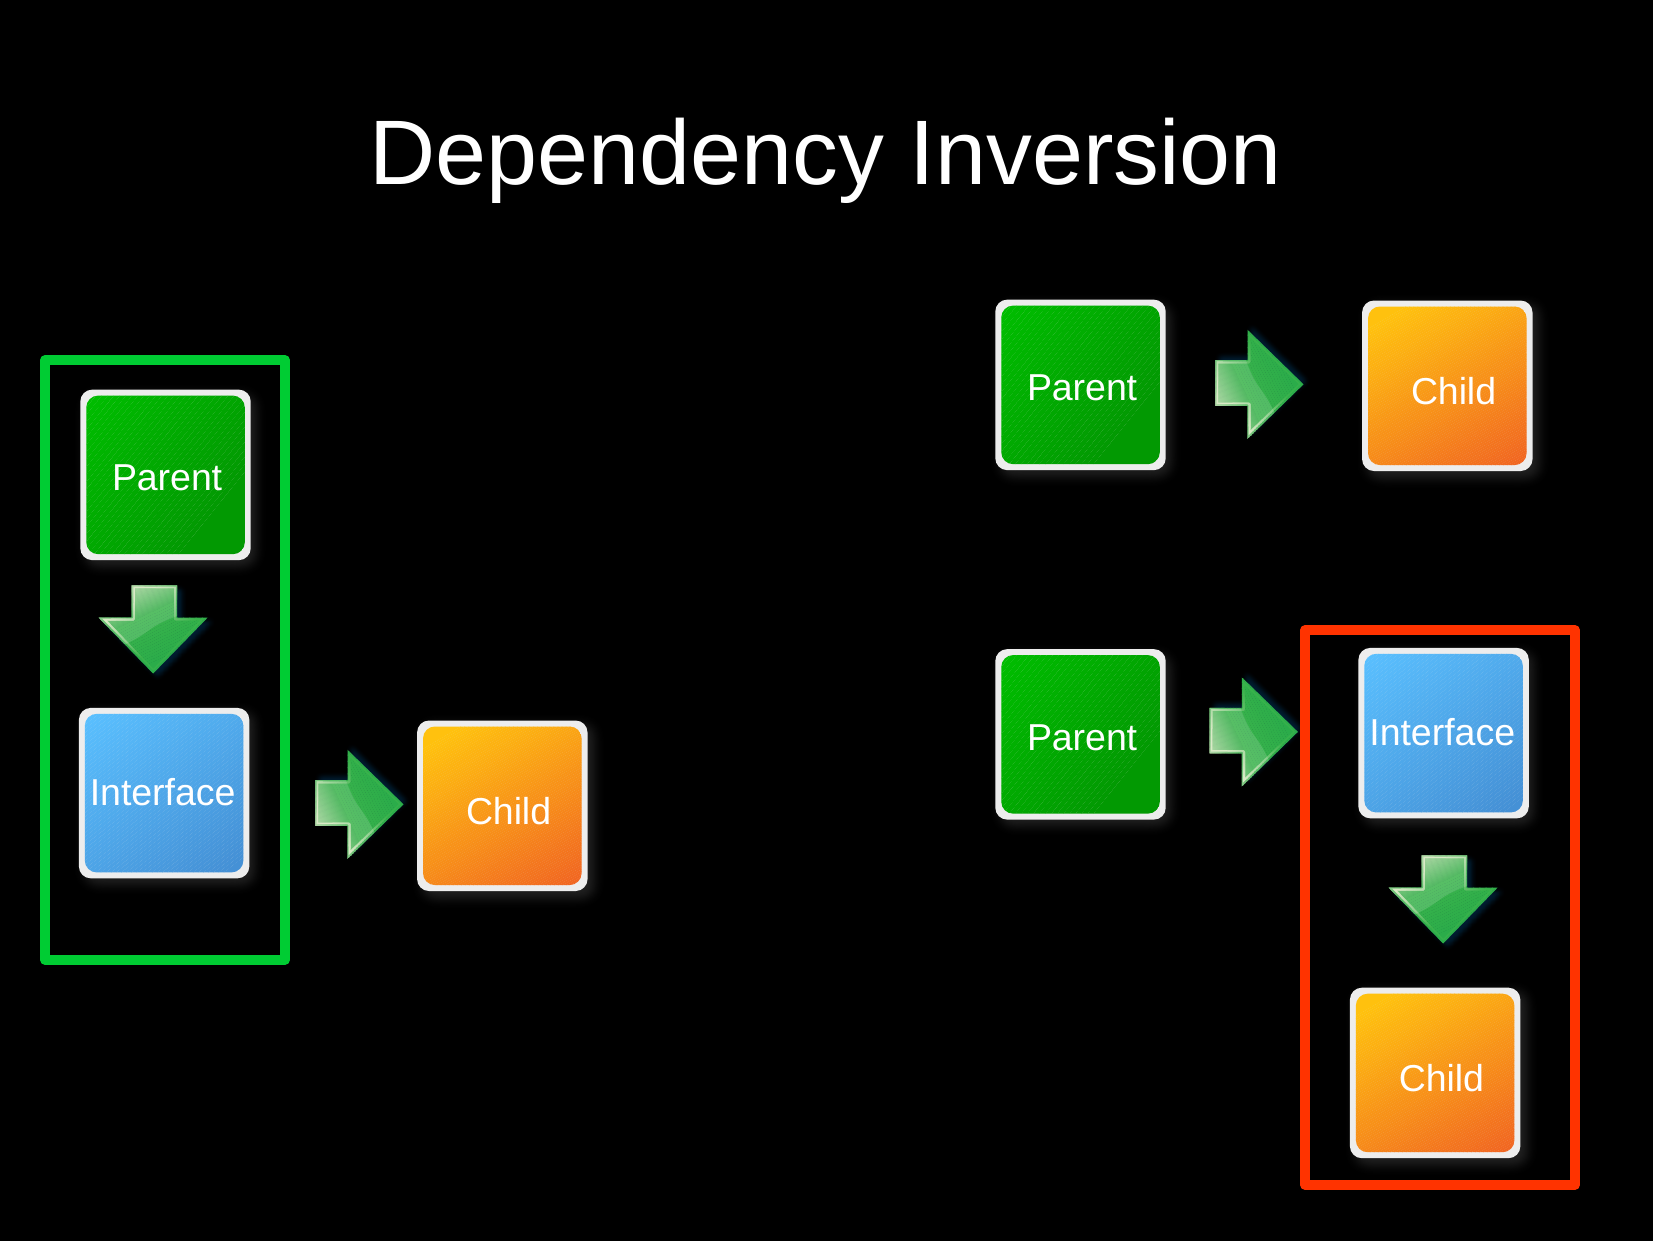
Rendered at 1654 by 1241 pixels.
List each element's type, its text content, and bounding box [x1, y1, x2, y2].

picture [1337, 975, 1546, 1180]
picture [1200, 662, 1300, 796]
picture [1310, 662, 1315, 796]
picture [1205, 315, 1321, 448]
title Dependency Inversion [82, 49, 1571, 257]
picture [979, 634, 1186, 841]
picture [979, 285, 1186, 491]
picture [1380, 845, 1513, 961]
picture [60, 375, 271, 896]
picture [305, 707, 613, 916]
picture [1339, 635, 1546, 836]
picture [1350, 287, 1558, 496]
